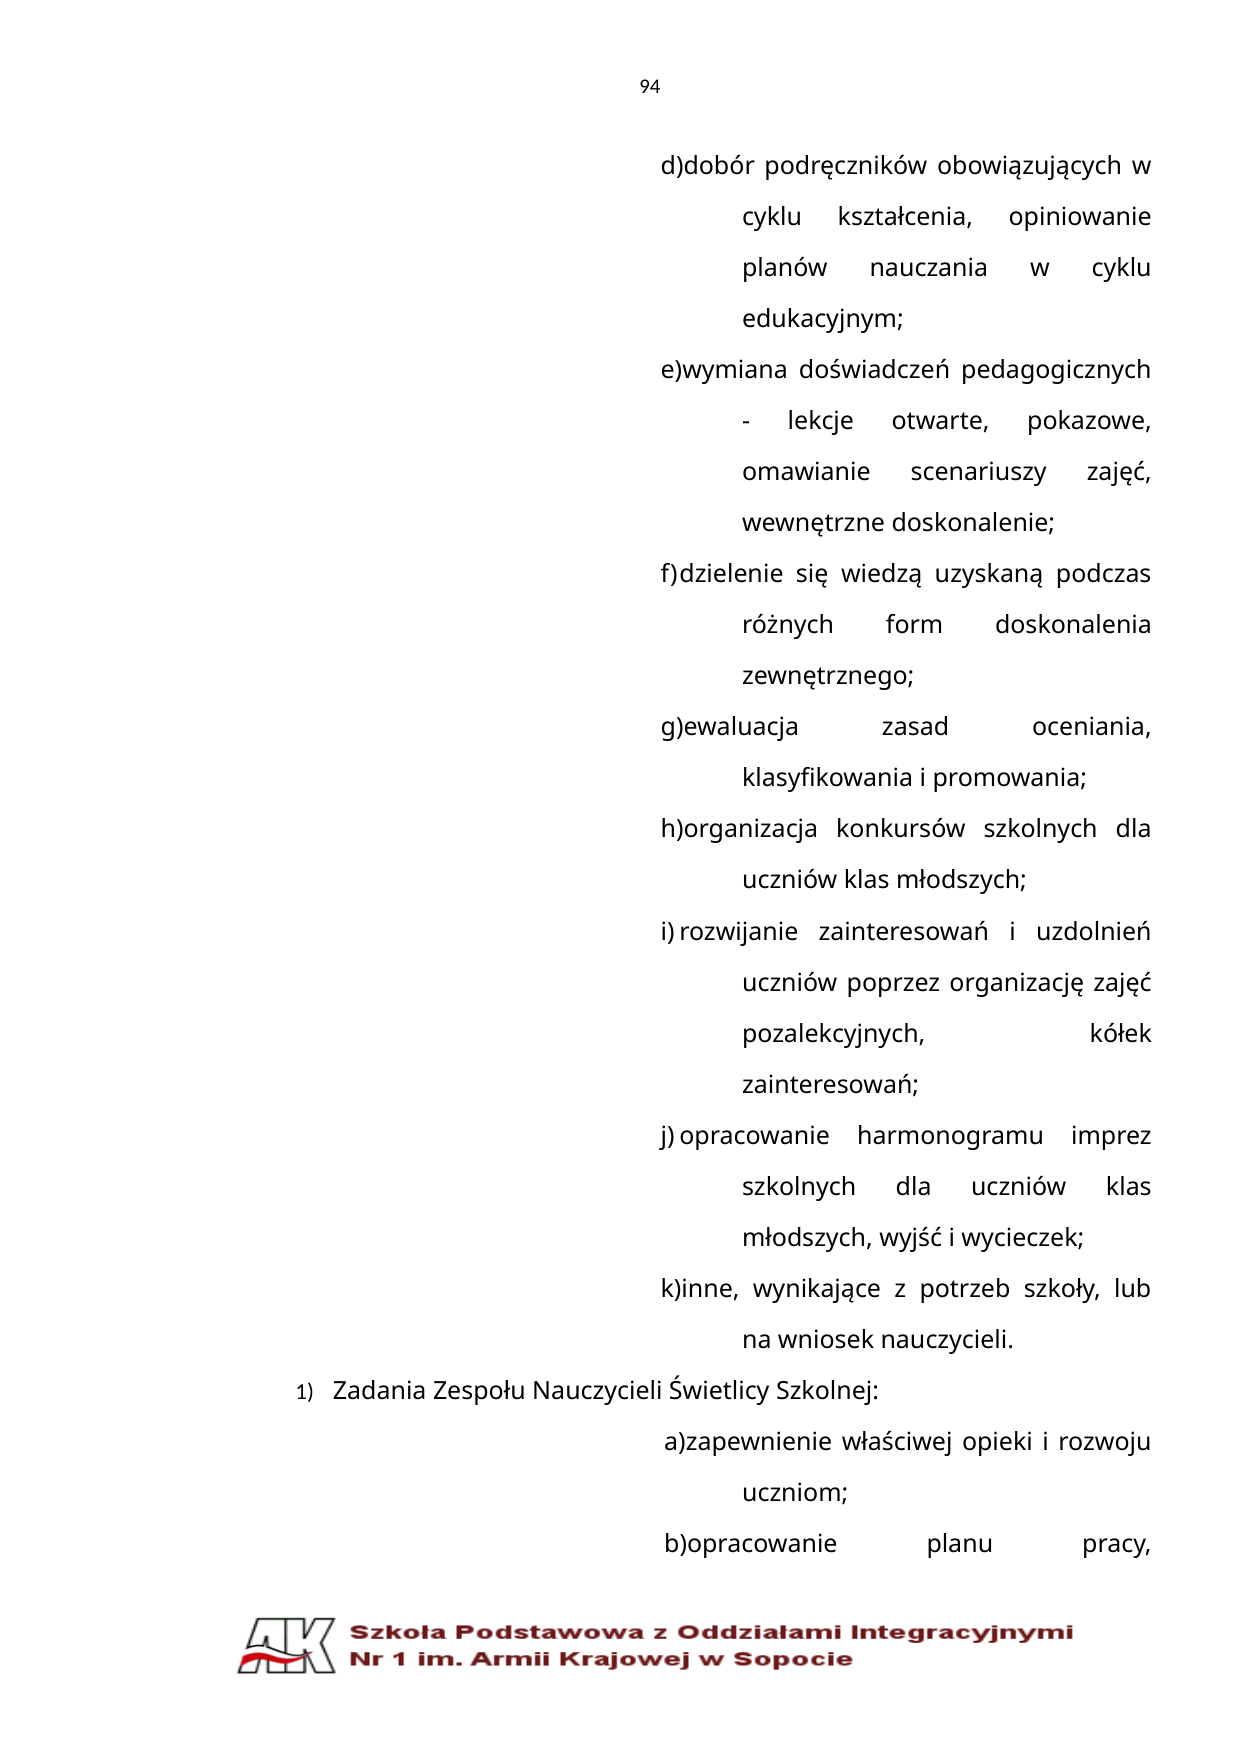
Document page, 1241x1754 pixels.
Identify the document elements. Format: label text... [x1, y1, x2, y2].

list rozwijanie zainteresowań i uzdolnień uczniów poprzez organizację zajęć pozalekcyjnych, kółek zainteresowań; [660, 913, 1152, 1100]
list inne, wynikające z potrzeb szkoły, lub na wniosek nauczycieli. [660, 1271, 1152, 1356]
list zapewnienie właściwej opieki i rozwoju uczniom; [664, 1424, 1152, 1509]
list organizacja konkursów szkolnych dla uczniów klas młodszych; [660, 811, 1152, 896]
list dobór podręczników obowiązujących w cyklu kształcenia, opiniowanie planów nauczania w cyklu edukacyjnym; [660, 148, 1152, 335]
list opracowanie planu pracy, [664, 1526, 1152, 1560]
list Zadania Zespołu Nauczycieli Świetlicy Szkolnej: [295, 1373, 1152, 1407]
list dzielenie się wiedzą uzyskaną podczas różnych form doskonalenia zewnętrznego; [660, 556, 1152, 692]
picture [236, 1611, 1122, 1680]
list ewaluacja zasad oceniania, klasyfikowania i promowania; [660, 709, 1152, 794]
list opracowanie harmonogramu imprez szkolnych dla uczniów klas młodszych, wyjść i wycieczek; [660, 1117, 1152, 1253]
list wymiana doświadczeń pedagogicznych - lekcje otwarte, pokazowe, omawianie scenariuszy zajęć, wewnętrzne doskonalenie; [660, 352, 1152, 539]
